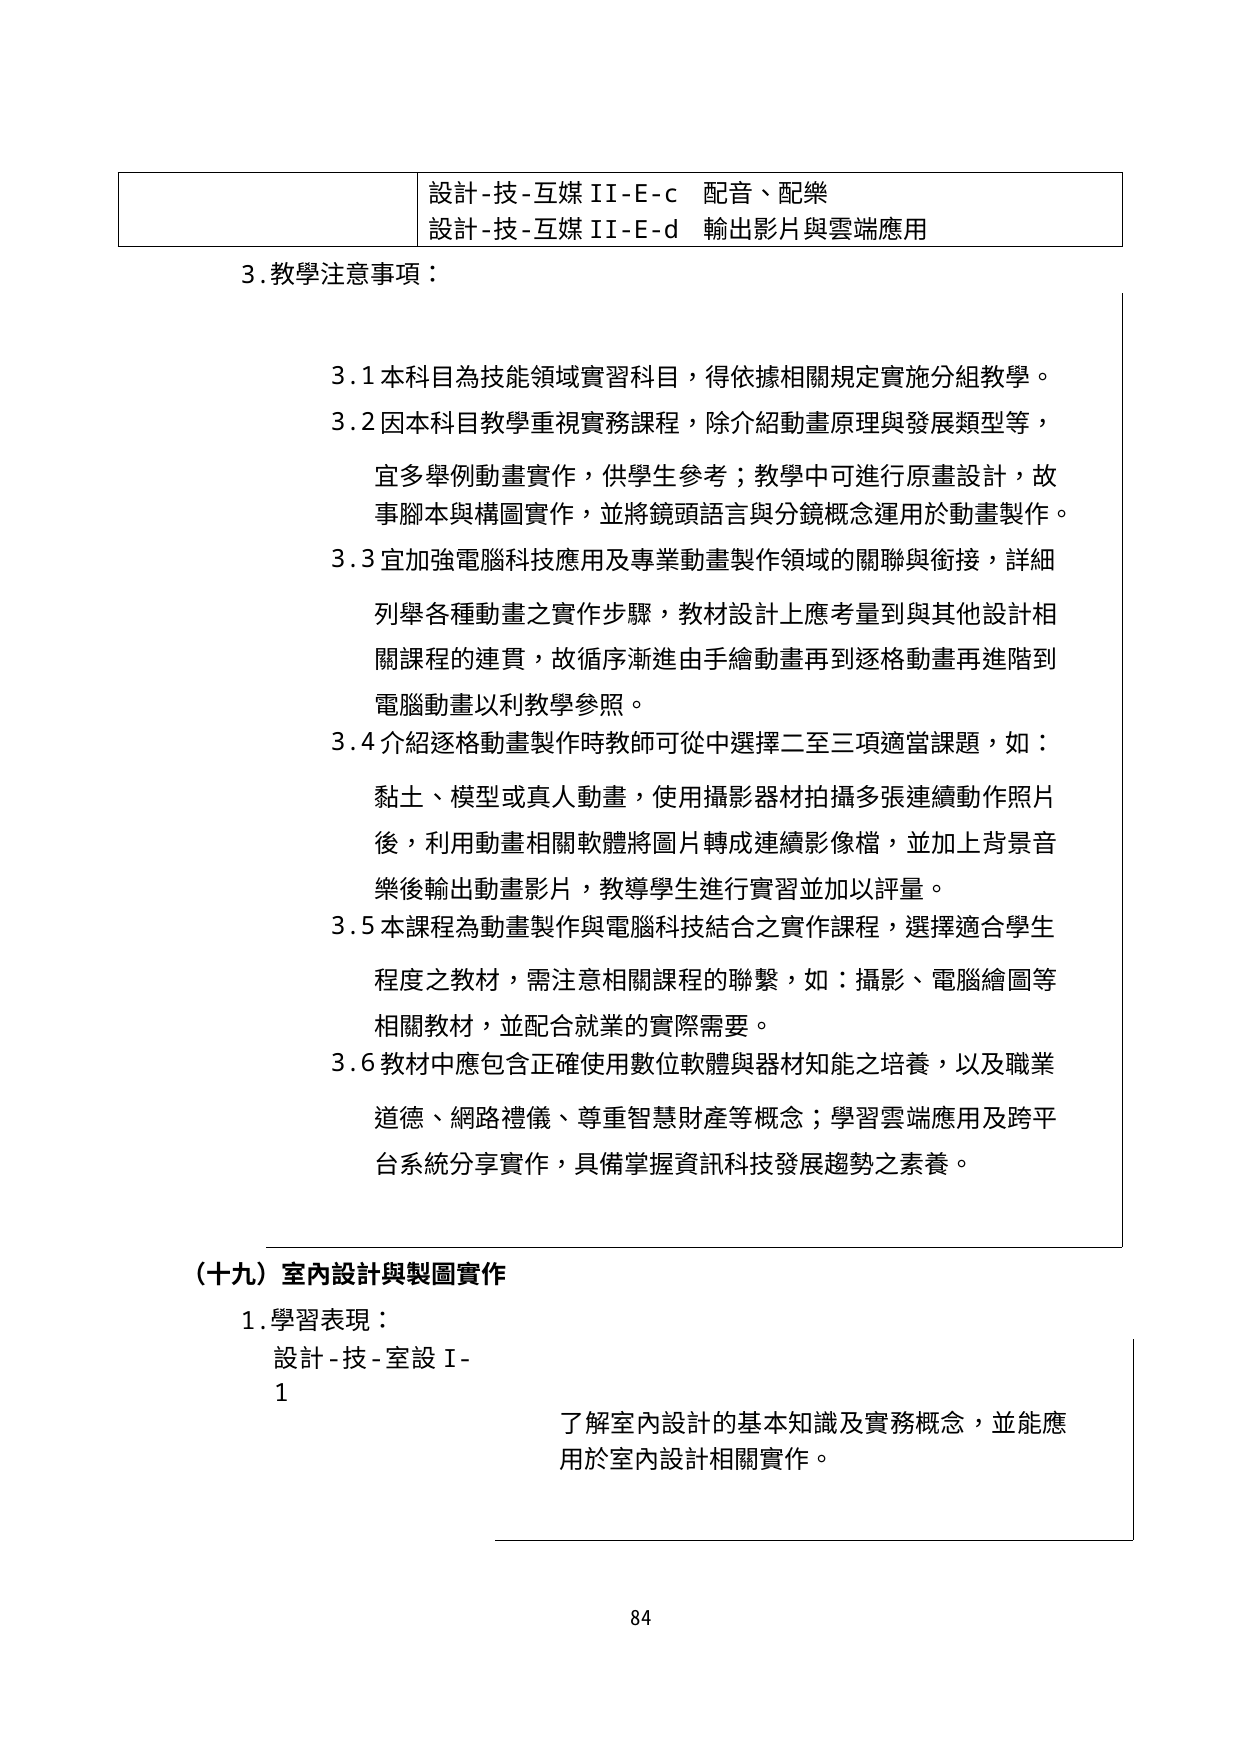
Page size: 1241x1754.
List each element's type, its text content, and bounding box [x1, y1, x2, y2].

text 3.教學注意事項： [173, 247, 1122, 293]
table_header [1134, 1339, 1144, 1540]
table_header 設計-技-室設I-1 [262, 1339, 484, 1540]
table_header 了解室內設計的基本知識及實務概念，並能應用於室內設計相關實作。 [484, 1339, 1133, 1540]
text 3.5本課程為動畫製作與電腦科技結合之實作課程，選擇適合學生程度之教材，需注意相關課程的聯繫，如：攝影、電腦繪圖等相關教材，並配合就業的實際需要。 [266, 907, 1122, 1045]
text 3.3宜加強電腦科技應用及專業動畫製作領域的關聯與銜接，詳細列舉各種動畫之實作步驟，教材設計上應考量到與其他設計相關課程的連貫，故循序漸進由手繪動畫再到逐格動畫再進階到電腦動畫以利教學參照。 [266, 541, 1122, 724]
text 1.學習表現： [173, 1293, 1122, 1338]
table_cell 設計-技-互媒II-E-c 設計-技-互媒II-E-d [418, 173, 692, 246]
text 3.1本科目為技能領域實習科目，得依據相關規定實施分組教學。 [266, 293, 1122, 403]
table_cell [119, 173, 417, 246]
text 3.2因本科目教學重視實務課程，除介紹動畫原理與發展類型等，宜多舉例動畫實作，供學生參考；教學中可進行原畫設計，故事腳本與構圖實作，並將鏡頭語言與分鏡概念運用於動畫製作。 [266, 403, 1122, 541]
text 3.4介紹逐格動畫製作時教師可從中選擇二至三項適當課題，如：黏土、模型或真人動畫，使用攝影器材拍攝多張連續動作照片後，利用動畫相關軟體將圖片轉成連續影像檔，並加上背景音樂後輸出動畫影片，教導學生進行實習並加以評量。 [266, 724, 1122, 907]
text 3.6教材中應包含正確使用數位軟體與器材知能之培養，以及職業道德、網路禮儀、尊重智慧財產等概念；學習雲端應用及跨平台系統分享實作，具備掌握資訊科技發展趨勢之素養。 [266, 1045, 1122, 1247]
table_cell 配音、配樂 輸出影片與雲端應用 [692, 173, 1122, 246]
text （十九）室內設計與製圖實作 [173, 1247, 1122, 1293]
